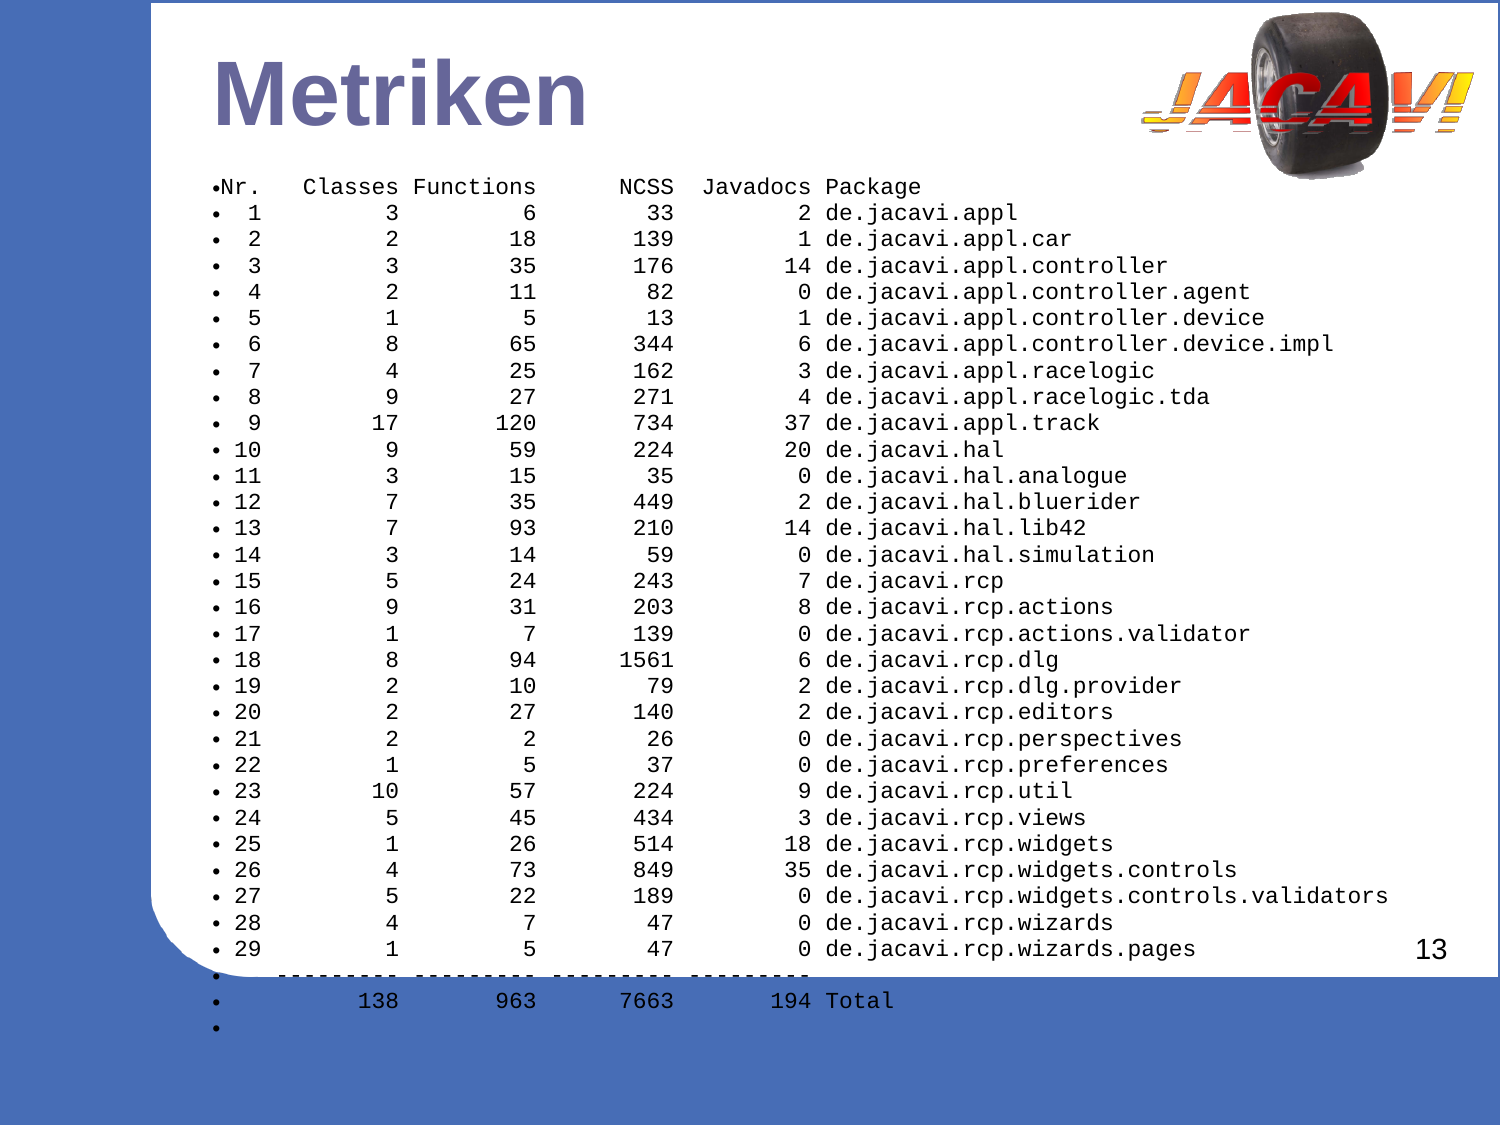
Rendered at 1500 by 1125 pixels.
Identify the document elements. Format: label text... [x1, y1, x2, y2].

list Nr. Classes Functions NCSS Javadocs Package 1 3 6 33 2 de.jacavi.appl 2 2 18 139 1 de.jacavi.appl.car 3 3 35 176 14 de.jacavi.appl.controller 4 2 11 82 0 de.jacavi.appl.controller.agent 5 1 5 13 1 de.jacavi.appl.controller.device 6 8 65 344 6 de.jacavi.appl.controller.device.impl 7 4 25 162 3 de.jacavi.appl.racelogic 8 9 27 271 4 de.jacavi.appl.racelogic.tda 9 17 120 734 37 de.jacavi.appl.track 10 9 59 224 20 de.jacavi.hal 11 3 15 35 0 de.jacavi.hal.analogue 12 7 35 449 2 de.jacavi.hal.bluerider 13 7 93 210 14 de.jacavi.hal.lib42 14 3 14 59 0 de.jacavi.hal.simulation 15 5 24 243 7 de.jacavi.rcp 16 9 31 203 8 de.jacavi.rcp.actions 17 1 7 139 0 de.jacavi.rcp.actions.validator 18 8 94 1561 6 de.jacavi.rcp.dlg 19 2 10 79 2 de.jacavi.rcp.dlg.provider 20 2 27 140 2 de.jacavi.rcp.editors 21 2 2 26 0 de.jacavi.rcp.perspectives 22 1 5 37 0 de.jacavi.rcp.preferences 23 10 57 224 9 de.jacavi.rcp.util 24 5 45 434 3 de.jacavi.rcp.views 25 1 26 514 18 de.jacavi.rcp.widgets 26 4 73 849 35 de.jacavi.rcp.widgets.controls 27 5 22 189 0 de.jacavi.rcp.widgets.controls.validators 28 4 7 47 0 de.jacavi.rcp.wizards 29 1 5 47 0 de.jacavi.rcp.wizards.pages --------- --------- --------- --------- 138 963 7663 194 Total [212, 174, 1448, 992]
title Metriken [212, 32, 1447, 156]
picture [0, 0, 1500, 1125]
